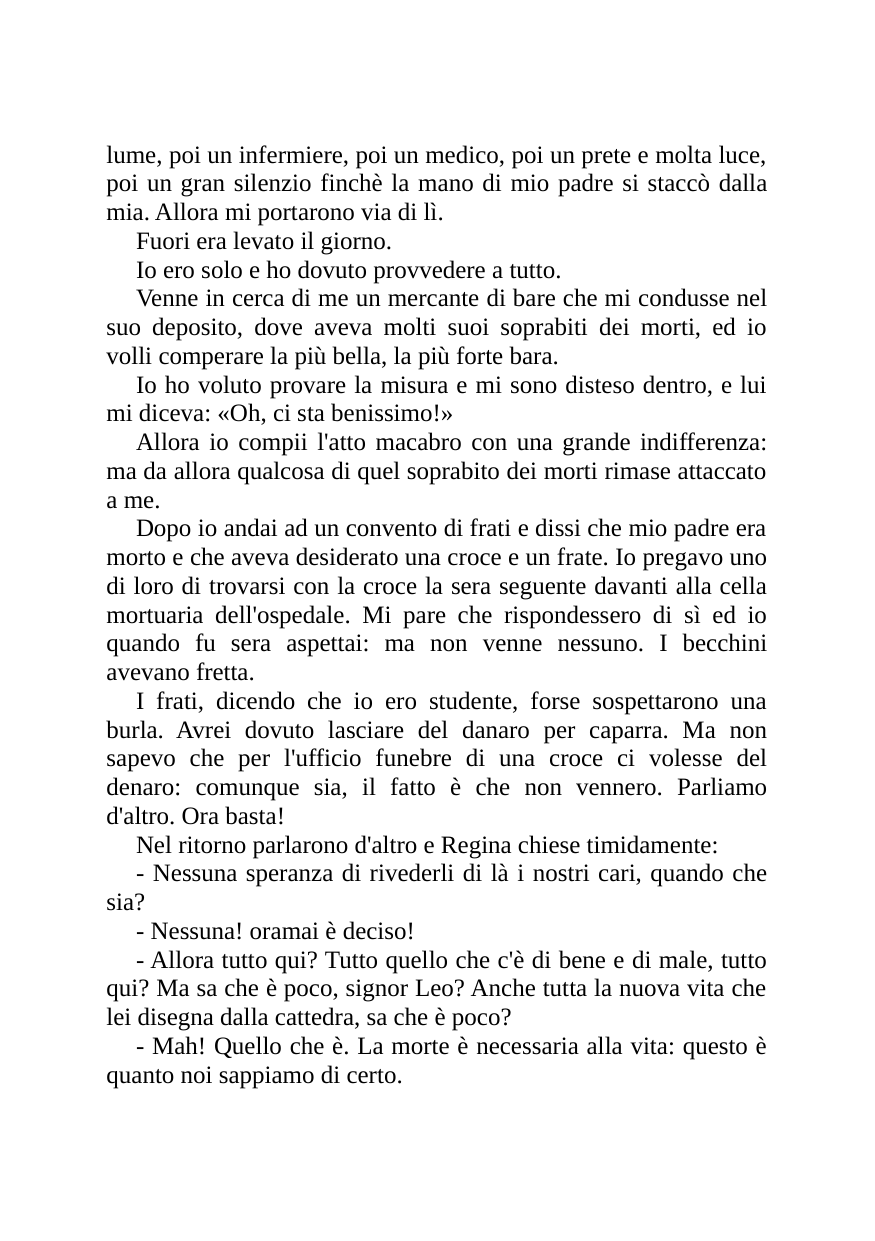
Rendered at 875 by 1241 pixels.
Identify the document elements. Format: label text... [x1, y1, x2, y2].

text - Nessuna! oramai è deciso! [106, 916, 768, 945]
text Io ho voluto provare la misura e mi sono disteso dentro, e lui mi diceva: «Oh, ci sta benissimo!» [106, 370, 768, 427]
text Io ero solo e ho dovuto provvedere a tutto. [106, 255, 768, 283]
text - Nessuna speranza di rivederli di là i nostri cari, quando che sia? [106, 858, 768, 916]
text lume, poi un infermiere, poi un medico, poi un prete e molta luce, poi un gran silenzio finchè la mano di mio padre si staccò dalla mia. Allora mi portarono via di lì. [106, 140, 768, 226]
text Fuori era levato il giorno. [106, 226, 768, 255]
text Dopo io andai ad un convento di frati e dissi che mio padre era morto e che aveva desiderato una croce e un frate. Io pregavo uno di loro di trovarsi con la croce la sera seguente davanti alla cella mortuaria dell'ospedale. Mi pare che rispondessero di sì ed io quando fu sera aspettai: ma non venne nessuno. I becchini avevano fretta. [106, 513, 768, 686]
text Nel ritorno parlarono d'altro e Regina chiese timidamente: [106, 830, 768, 858]
text Allora io compii l'atto macabro con una grande indifferenza: ma da allora qualcosa di quel soprabito dei morti rimase attaccato a me. [106, 427, 768, 513]
text I frati, dicendo che io ero studente, forse sospettarono una burla. Avrei dovuto lasciare del danaro per caparra. Ma non sapevo che per l'ufficio funebre di una croce ci volesse del denaro: comunque sia, il fatto è che non vennero. Parliamo d'altro. Ora basta! [106, 686, 768, 830]
text Venne in cerca di me un mercante di bare che mi condusse nel suo deposito, dove aveva molti suoi soprabiti dei morti, ed io volli comperare la più bella, la più forte bara. [106, 283, 768, 370]
text - Mah! Quello che è. La morte è necessaria alla vita: questo è quanto noi sappiamo di certo. [106, 1031, 768, 1088]
text - Allora tutto qui? Tutto quello che c'è di bene e di male, tutto qui? Ma sa che è poco, signor Leo? Anche tutta la nuova vita che lei disegna dalla cattedra, sa che è poco? [106, 945, 768, 1031]
